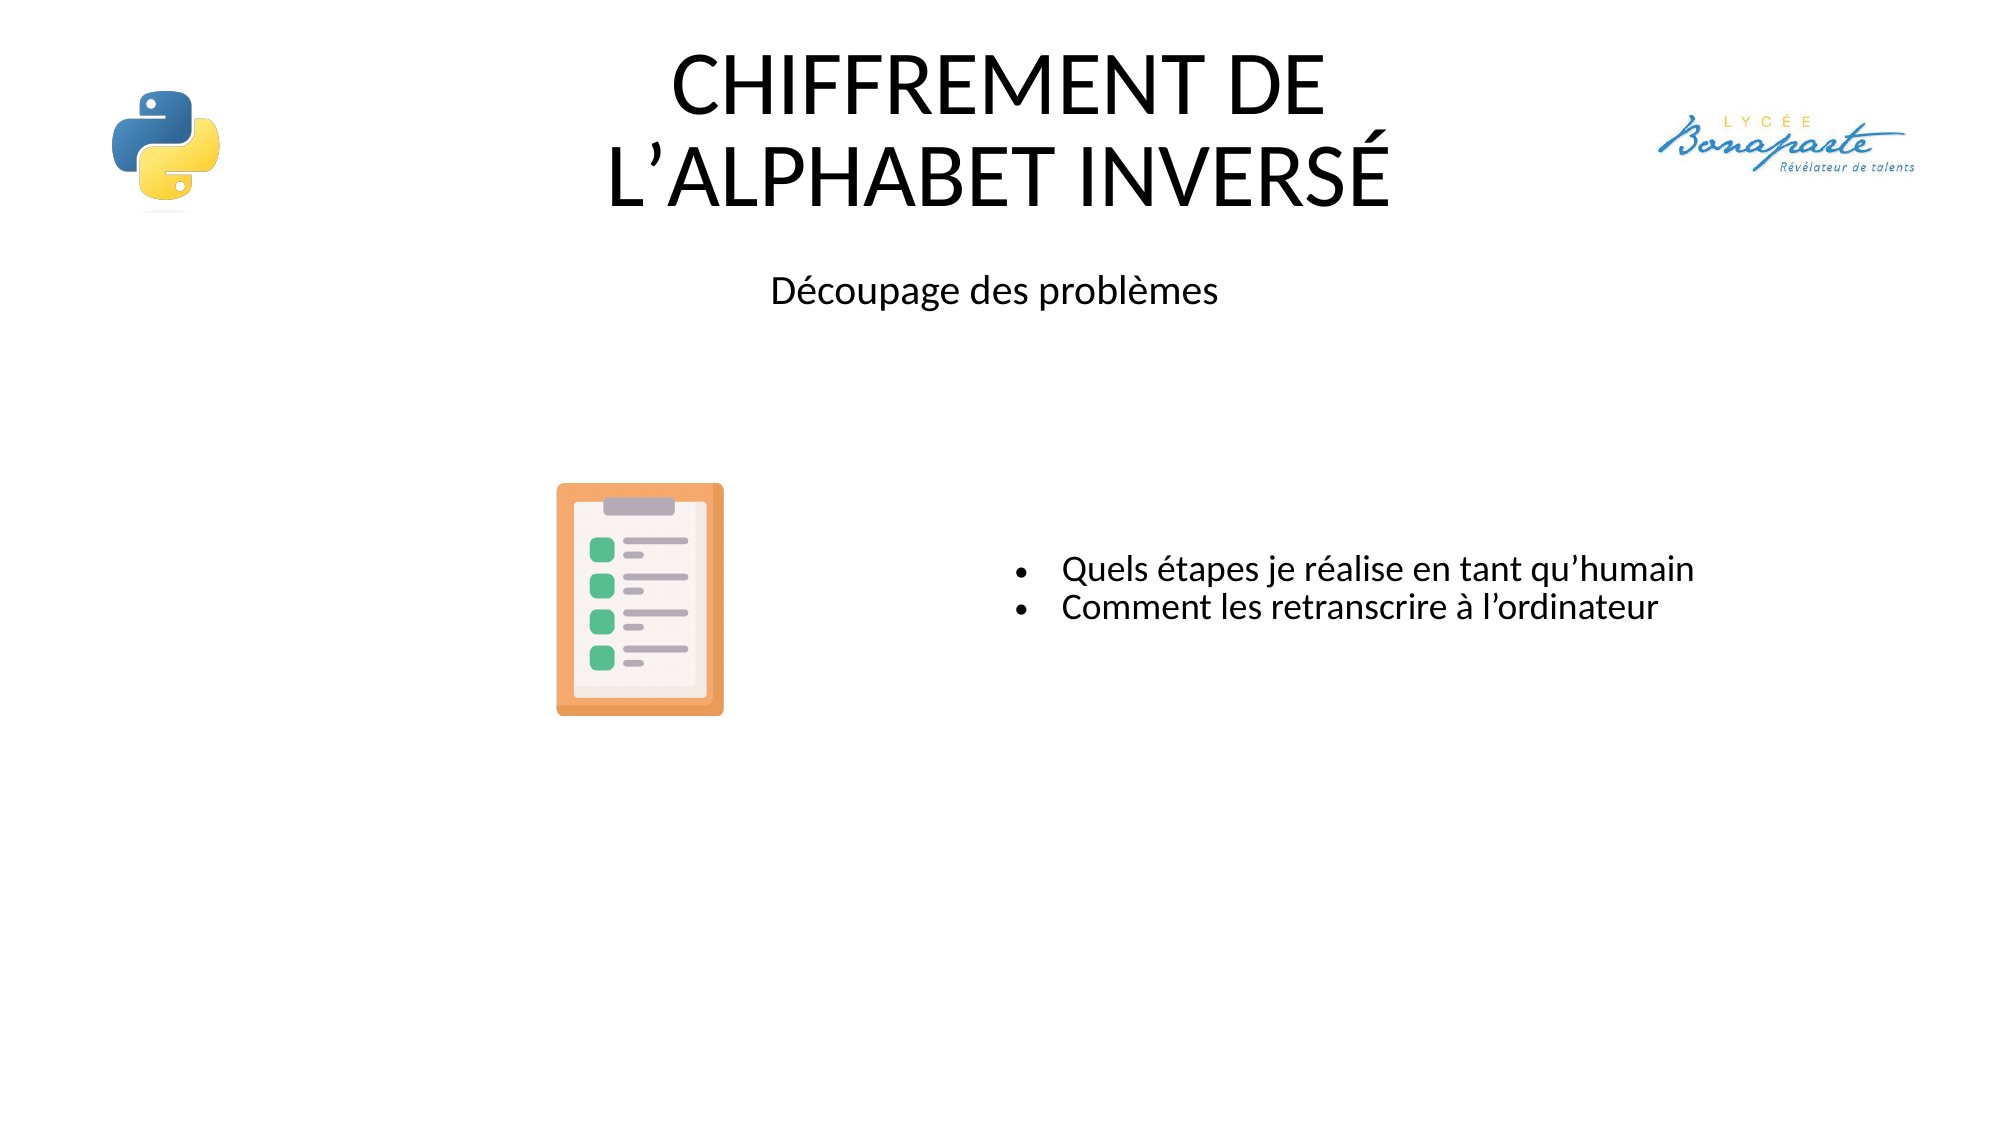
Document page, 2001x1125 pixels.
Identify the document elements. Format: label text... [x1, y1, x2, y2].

picture [1648, 111, 1921, 181]
text_box CHIFFREMENT DE L’ALPHABET INVERSÉ [478, 39, 1522, 266]
text_box Quels étapes je réalise en tant qu’humain Comment les retranscrire à l’ordinateur [999, 545, 1746, 654]
picture [112, 91, 223, 213]
picture [524, 483, 756, 716]
text_box Découpage des problèmes [756, 266, 1244, 335]
